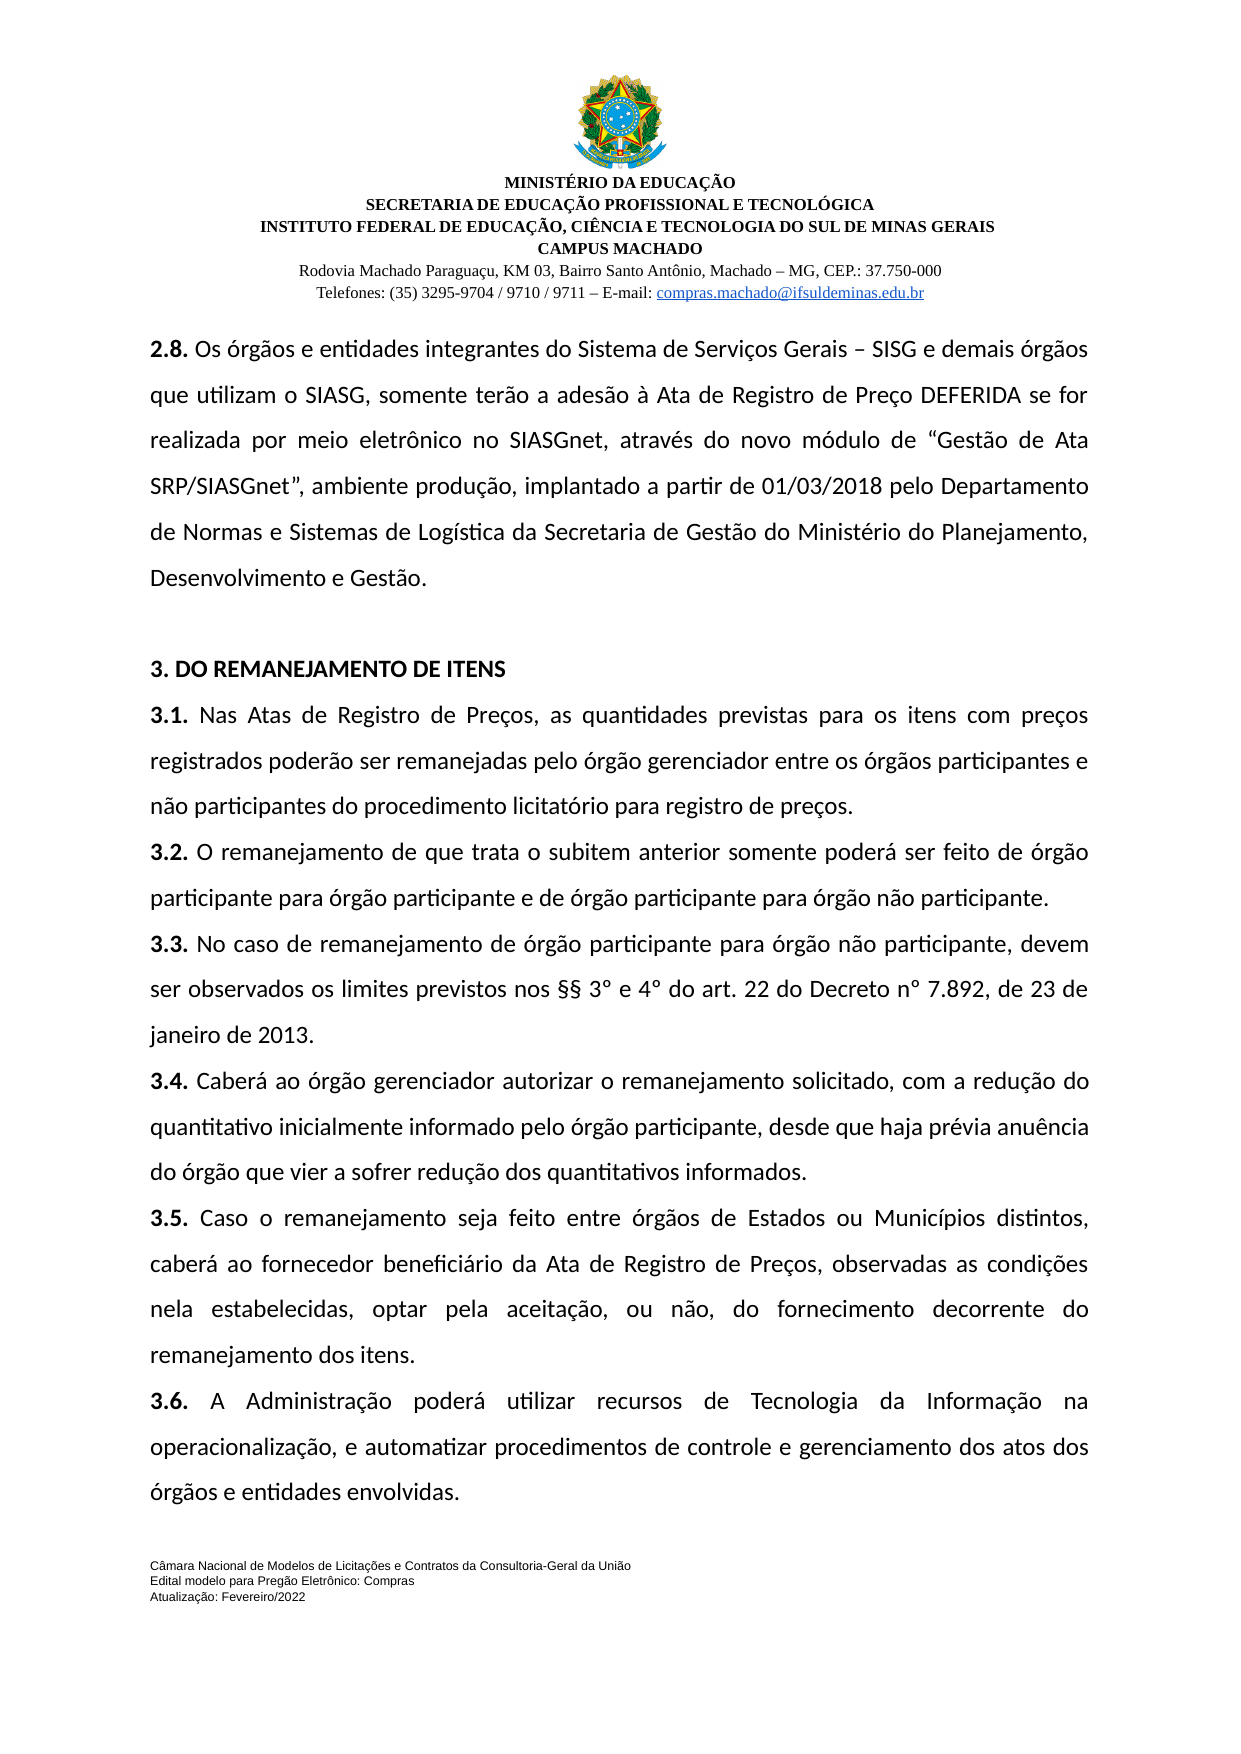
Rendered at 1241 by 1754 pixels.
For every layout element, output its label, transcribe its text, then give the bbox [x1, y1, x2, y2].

picture [573, 75, 667, 169]
text 3.1. Nas Atas de Registro de Preços, as quantidades previstas para os itens com preços registrados poderão ser remanejadas pelo órgão gerenciador entre os órgãos participantes e não participantes do procedimento licitatório para registro de preços. [150, 699, 1090, 821]
picture [639, 150, 650, 156]
picture [613, 164, 628, 169]
text 3.4. Caberá ao órgão gerenciador autorizar o remanejamento solicitado, com a redução do quantitativo inicialmente informado pelo órgão participante, desde que haja prévia anuência do órgão que vier a sofrer redução dos quantitativos informados. [150, 1065, 1090, 1187]
text 3.3. No caso de remanejamento de órgão participante para órgão não participante, devem ser observados os limites previstos nos §§ 3º e 4º do art. 22 do Decreto nº 7.892, de 23 de janeiro de 2013. [150, 928, 1090, 1050]
text 3.6. A Administração poderá utilizar recursos de Tecnologia da Informação na operacionalização, e automatizar procedimentos de controle e gerenciamento dos atos dos órgãos e entidades envolvidas. [150, 1385, 1090, 1507]
text 3.2. O remanejamento de que trata o subitem anterior somente poderá ser feito de órgão participante para órgão participante e de órgão participante para órgão não participante. [150, 836, 1090, 912]
text 2.8. Os órgãos e entidades integrantes do Sistema de Serviços Gerais – SISG e demais órgãos que utilizam o SIASG, somente terão a adesão à Ata de Registro de Preço DEFERIDA se for realizada por meio eletrônico no SIASGnet, através do novo módulo de “Gestão de Ata SRP/SIASGnet”, ambiente produção, implantado a partir de 01/03/2018 pelo Departamento de Normas e Sistemas de Logística da Secretaria de Gestão do Ministério do Planejamento, Desenvolvimento e Gestão. [150, 333, 1090, 592]
text 3. DO REMANEJAMENTO DE ITENS [150, 653, 1090, 684]
text 3.5. Caso o remanejamento seja feito entre órgãos de Estados ou Municípios distintos, caberá ao fornecedor beneficiário da Ata de Registro de Preços, observadas as condições nela estabelecidas, optar pela aceitação, ou não, do fornecimento decorrente do remanejamento dos itens. [150, 1202, 1090, 1370]
